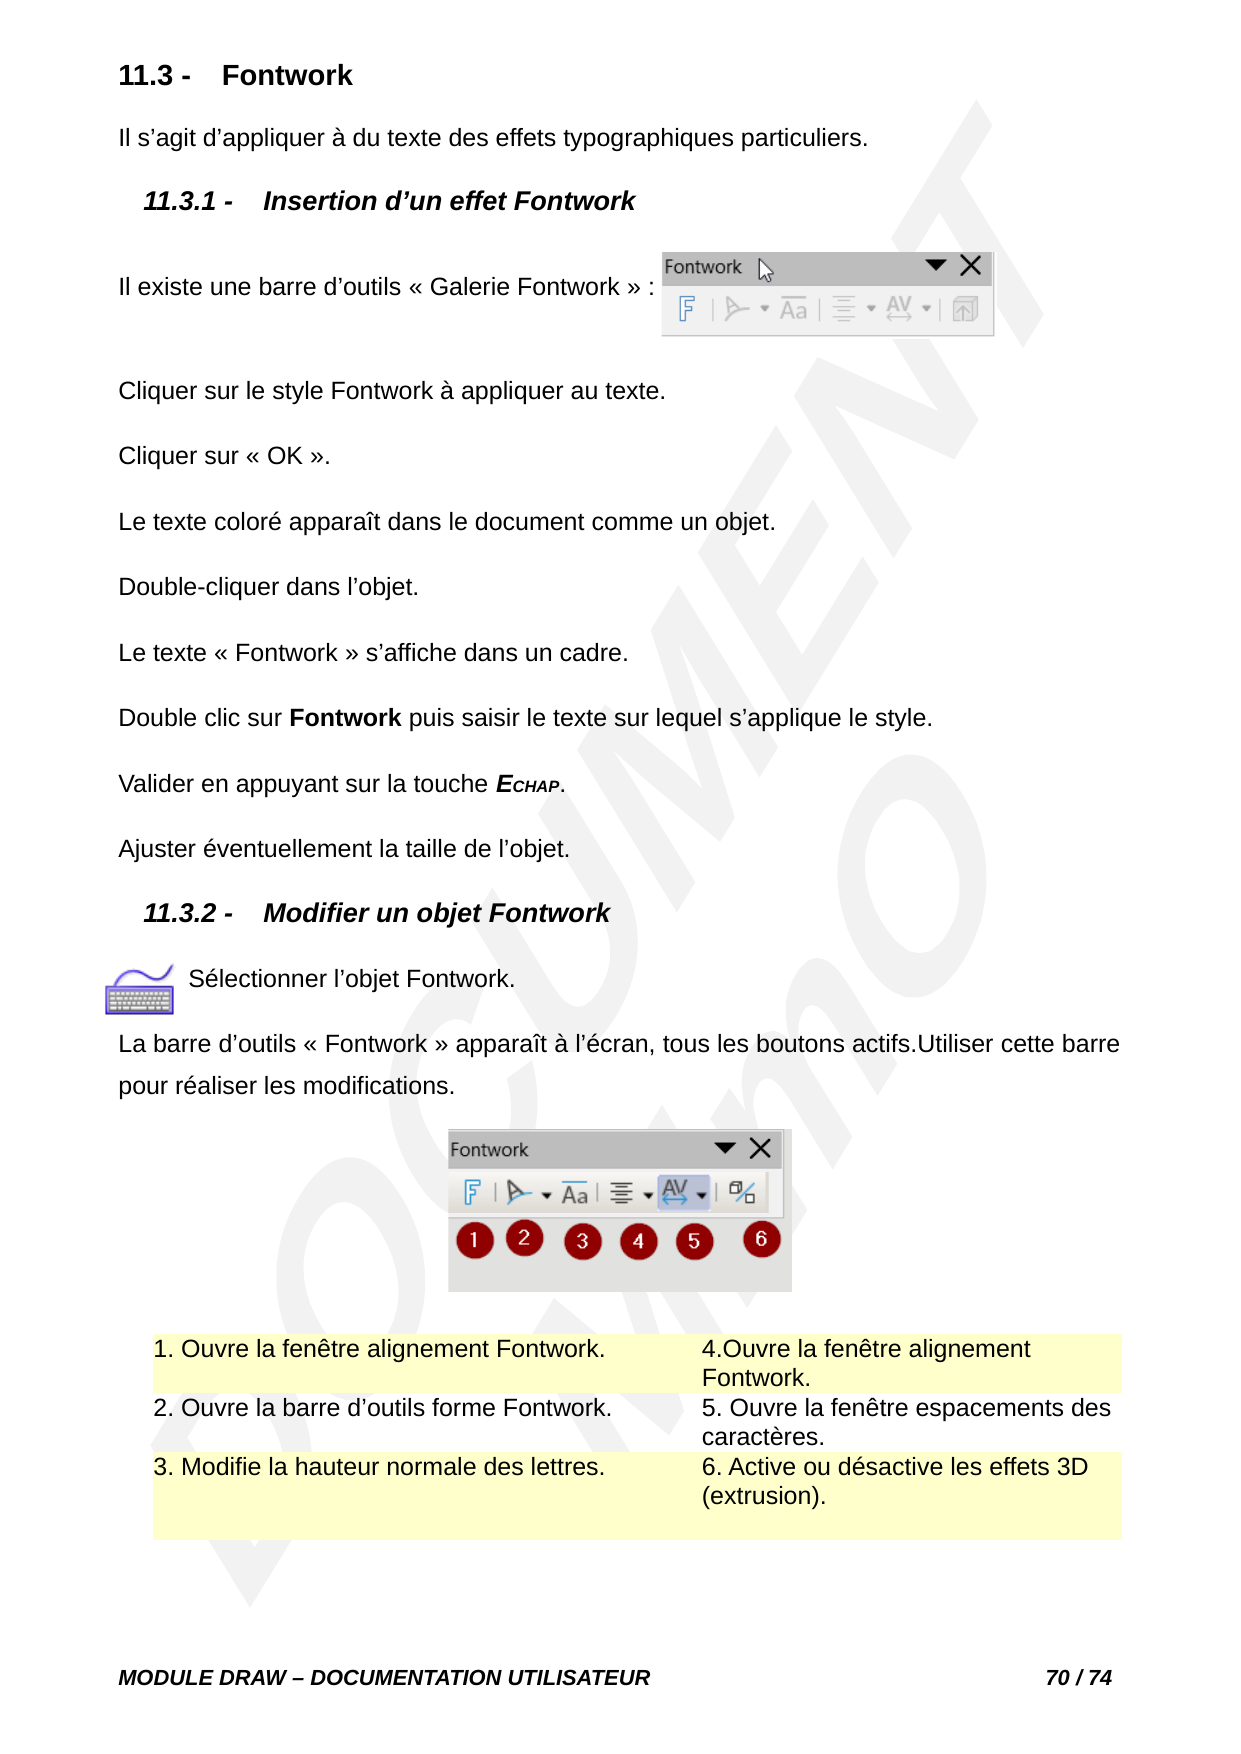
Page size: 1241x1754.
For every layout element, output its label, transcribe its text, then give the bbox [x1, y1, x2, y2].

text Double-cliquer dans l’objet. [118, 573, 1122, 601]
text Le texte coloré apparaît dans le document comme un objet. [118, 508, 1122, 536]
subtitle Fontwork [118, 59, 1122, 92]
picture [448, 1129, 792, 1292]
subtitle Modifier un objet Fontwork [143, 898, 1122, 928]
text Valider en appuyant sur la touche Echap. [118, 770, 1122, 798]
text Cliquer sur le style Fontwork à appliquer au texte. [118, 377, 1122, 404]
text Il s’agit d’appliquer à du texte des effets typographiques particuliers. [118, 123, 1122, 151]
text Double clic sur Fontwork puis saisir le texte sur lequel s’applique le style. [118, 704, 1122, 732]
subtitle Insertion d’un effet Fontwork [143, 186, 1122, 217]
table_cell 5. Ouvre la fenêtre espacements des caractères. [702, 1393, 1122, 1452]
text [997, 253, 1122, 339]
picture [101, 953, 177, 1029]
text Sélectionner l’objet Fontwork. [177, 964, 1122, 992]
table_cell [153, 1511, 702, 1540]
text Le texte « Fontwork » s’affiche dans un cadre. [118, 639, 1122, 667]
text Cliquer sur « OK ». [118, 442, 1122, 470]
table_cell 2. Ouvre la barre d’outils forme Fontwork. [153, 1393, 702, 1452]
text La barre d’outils « Fontwork » apparaît à l’écran, tous les boutons actifs.Utiliser cette barre pour réaliser les modifications. [118, 1030, 1122, 1100]
table_header 4.Ouvre la fenêtre alignement Fontwork. [702, 1334, 1122, 1393]
table_cell 3. Modifie la hauteur normale des lettres. [153, 1452, 702, 1511]
text Il existe une barre d’outils « Galerie Fontwork » : [118, 253, 661, 339]
table_cell 6. Active ou désactive les effets 3D (extrusion). [702, 1452, 1122, 1511]
table_cell [702, 1511, 1122, 1540]
text Ajuster éventuellement la taille de l’objet. [118, 835, 1122, 863]
picture [661, 252, 997, 339]
table_header 1. Ouvre la fenêtre alignement Fontwork. [153, 1334, 702, 1393]
